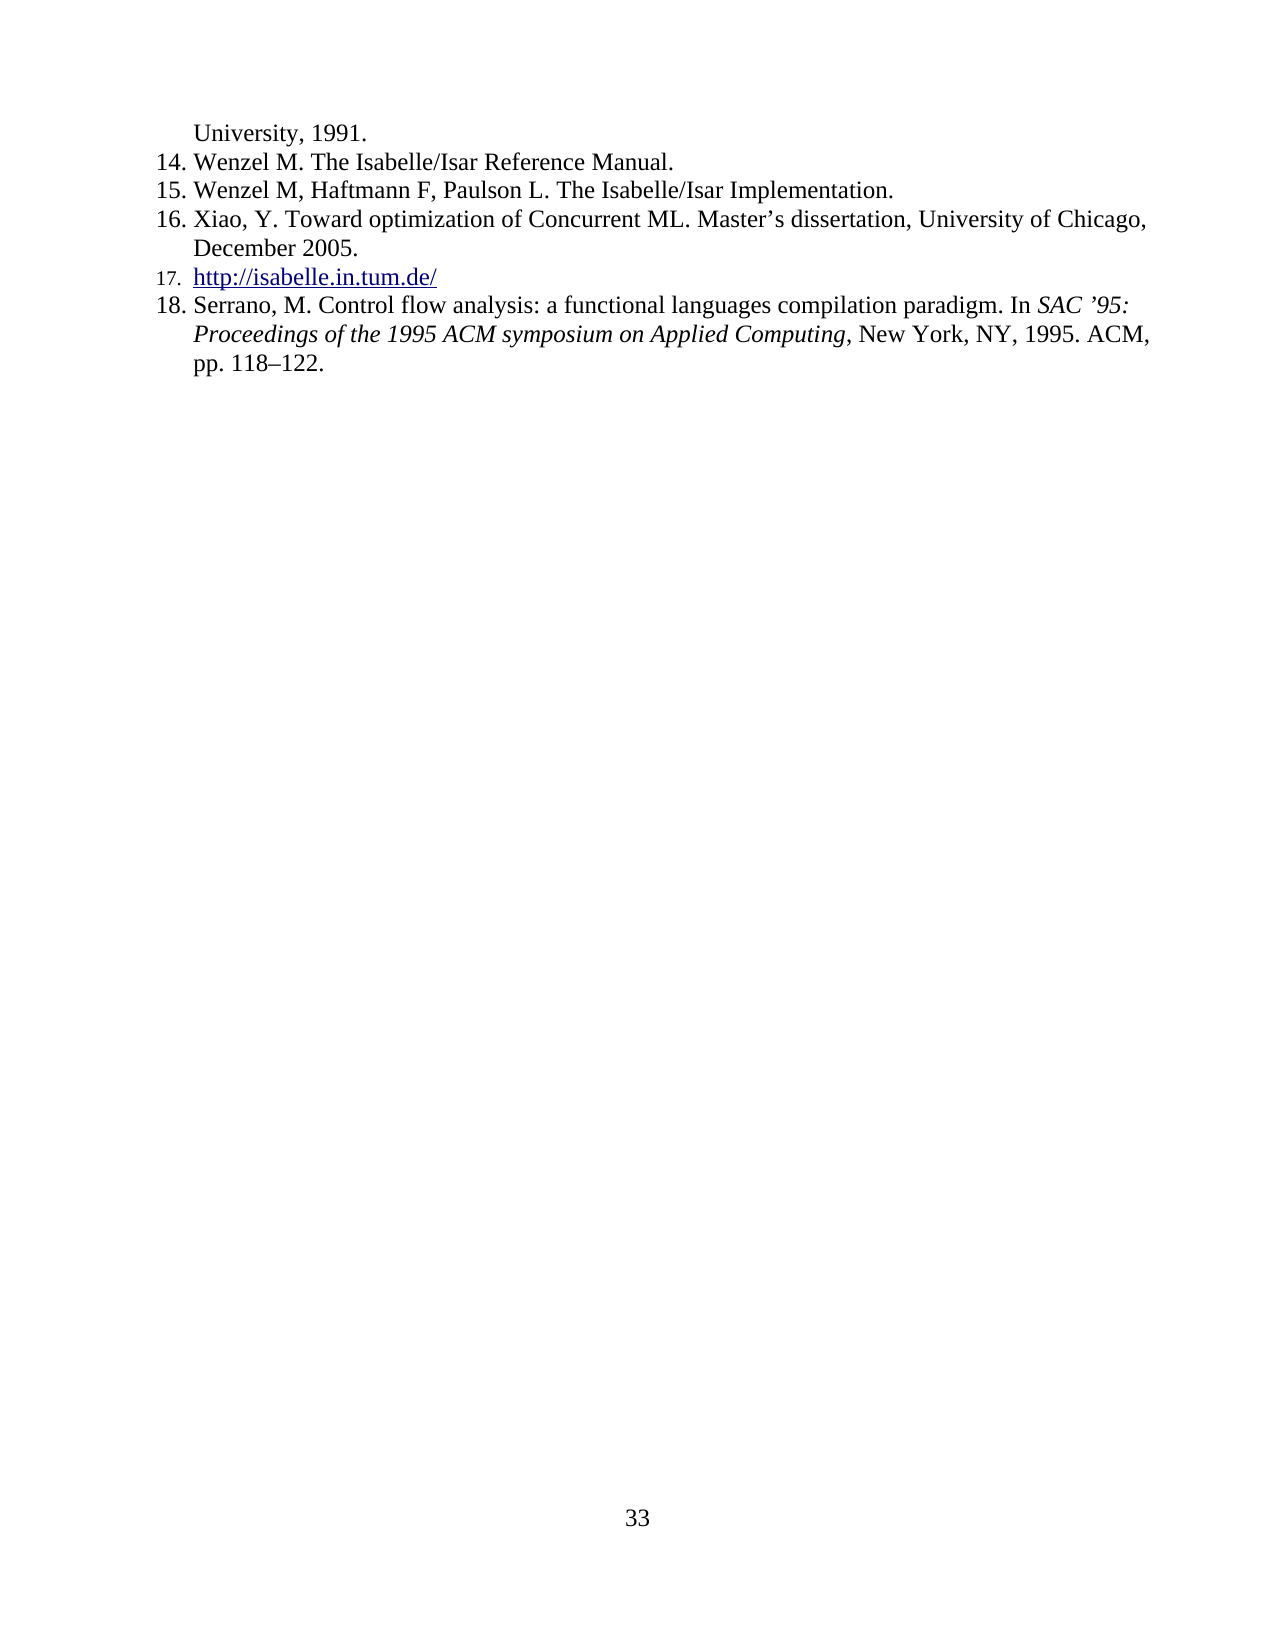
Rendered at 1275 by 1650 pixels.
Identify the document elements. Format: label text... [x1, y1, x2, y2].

list Serrano, M. Control flow analysis: a functional languages compilation paradigm. In SAC ’95: Proceedings of the 1995 ACM symposium on Applied Computing, New York, NY, 1995. ACM, pp. 118–122. [156, 291, 1157, 377]
list Wenzel M. The Isabelle/Isar Reference Manual. [156, 147, 1157, 176]
list Xiao, Y. Toward optimization of Concurrent ML. Master’s dissertation, University of Chicago, December 2005. [156, 204, 1157, 262]
list University, 1991. [156, 118, 1157, 147]
list http://isabelle.in.tum.de/ [156, 262, 1157, 291]
list Wenzel M, Haftmann F, Paulson L. The Isabelle/Isar Implementation. [156, 176, 1157, 204]
